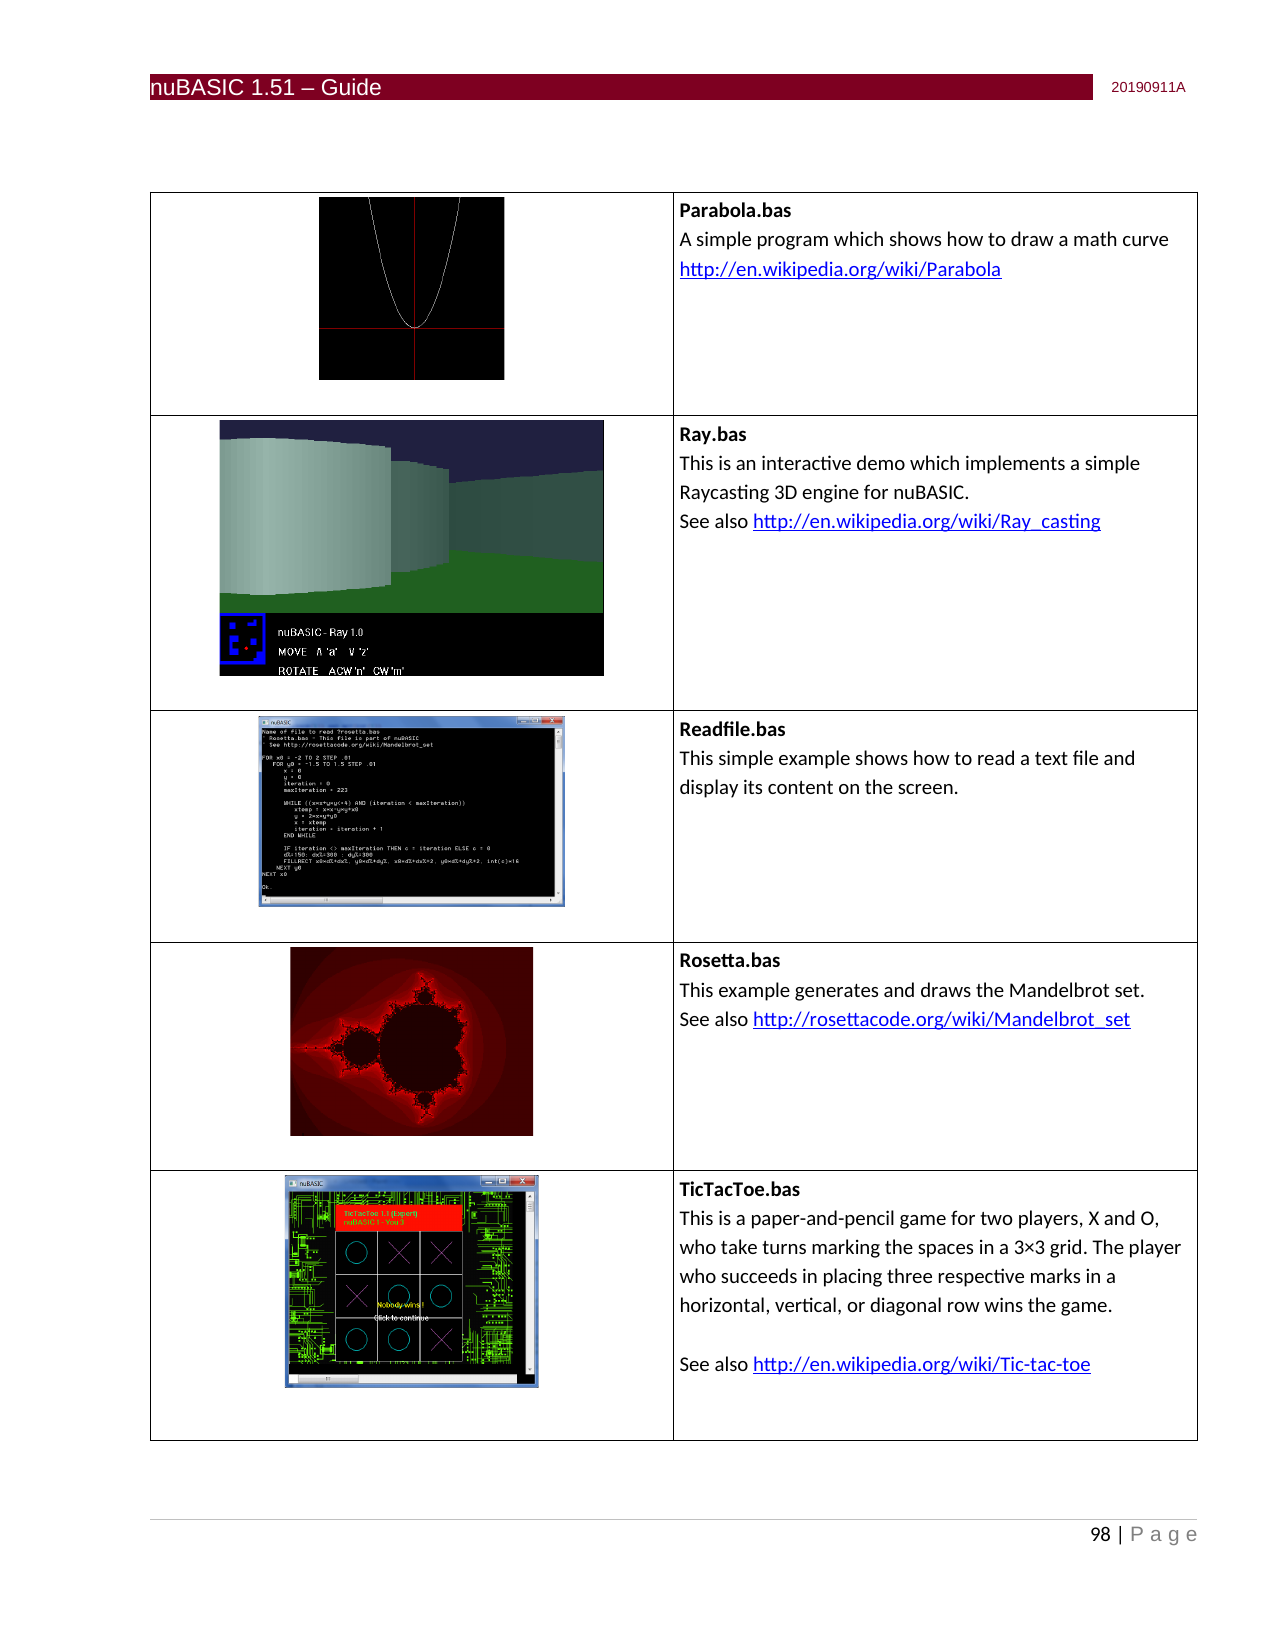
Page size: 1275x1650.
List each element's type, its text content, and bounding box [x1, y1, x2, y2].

table_cell [151, 711, 673, 942]
table_cell TicTacToe.bas This is a paper-and-pencil game for two players, X and O, who take turns marking the spaces in a 3×3 grid. The player who succeeds in placing three respective marks in a horizontal, vertical, or diagonal row wins the game. See also http://en.wikipedia.org/wiki/Tic-tac-toe [674, 1171, 1197, 1440]
table_header [151, 193, 673, 415]
table_cell Readfile.bas This simple example shows how to read a text file and display its content on the screen. [674, 711, 1197, 942]
picture [284, 1175, 539, 1388]
table_cell [151, 1171, 673, 1440]
table_cell [151, 943, 673, 1170]
table_cell [151, 416, 673, 710]
table_header Parabola.bas A simple program which shows how to draw a math curve http://en.wikipedia.org/wiki/Parabola [674, 193, 1197, 415]
table_cell Ray.bas This is an interactive demo which implements a simple Raycasting 3D engine for nuBASIC. See also http://en.wikipedia.org/wiki/Ray_casting [674, 416, 1197, 710]
picture [258, 716, 565, 907]
table_cell Rosetta.bas This example generates and draws the Mandelbrot set. See also http://rosettacode.org/wiki/Mandelbrot_set [674, 943, 1197, 1170]
